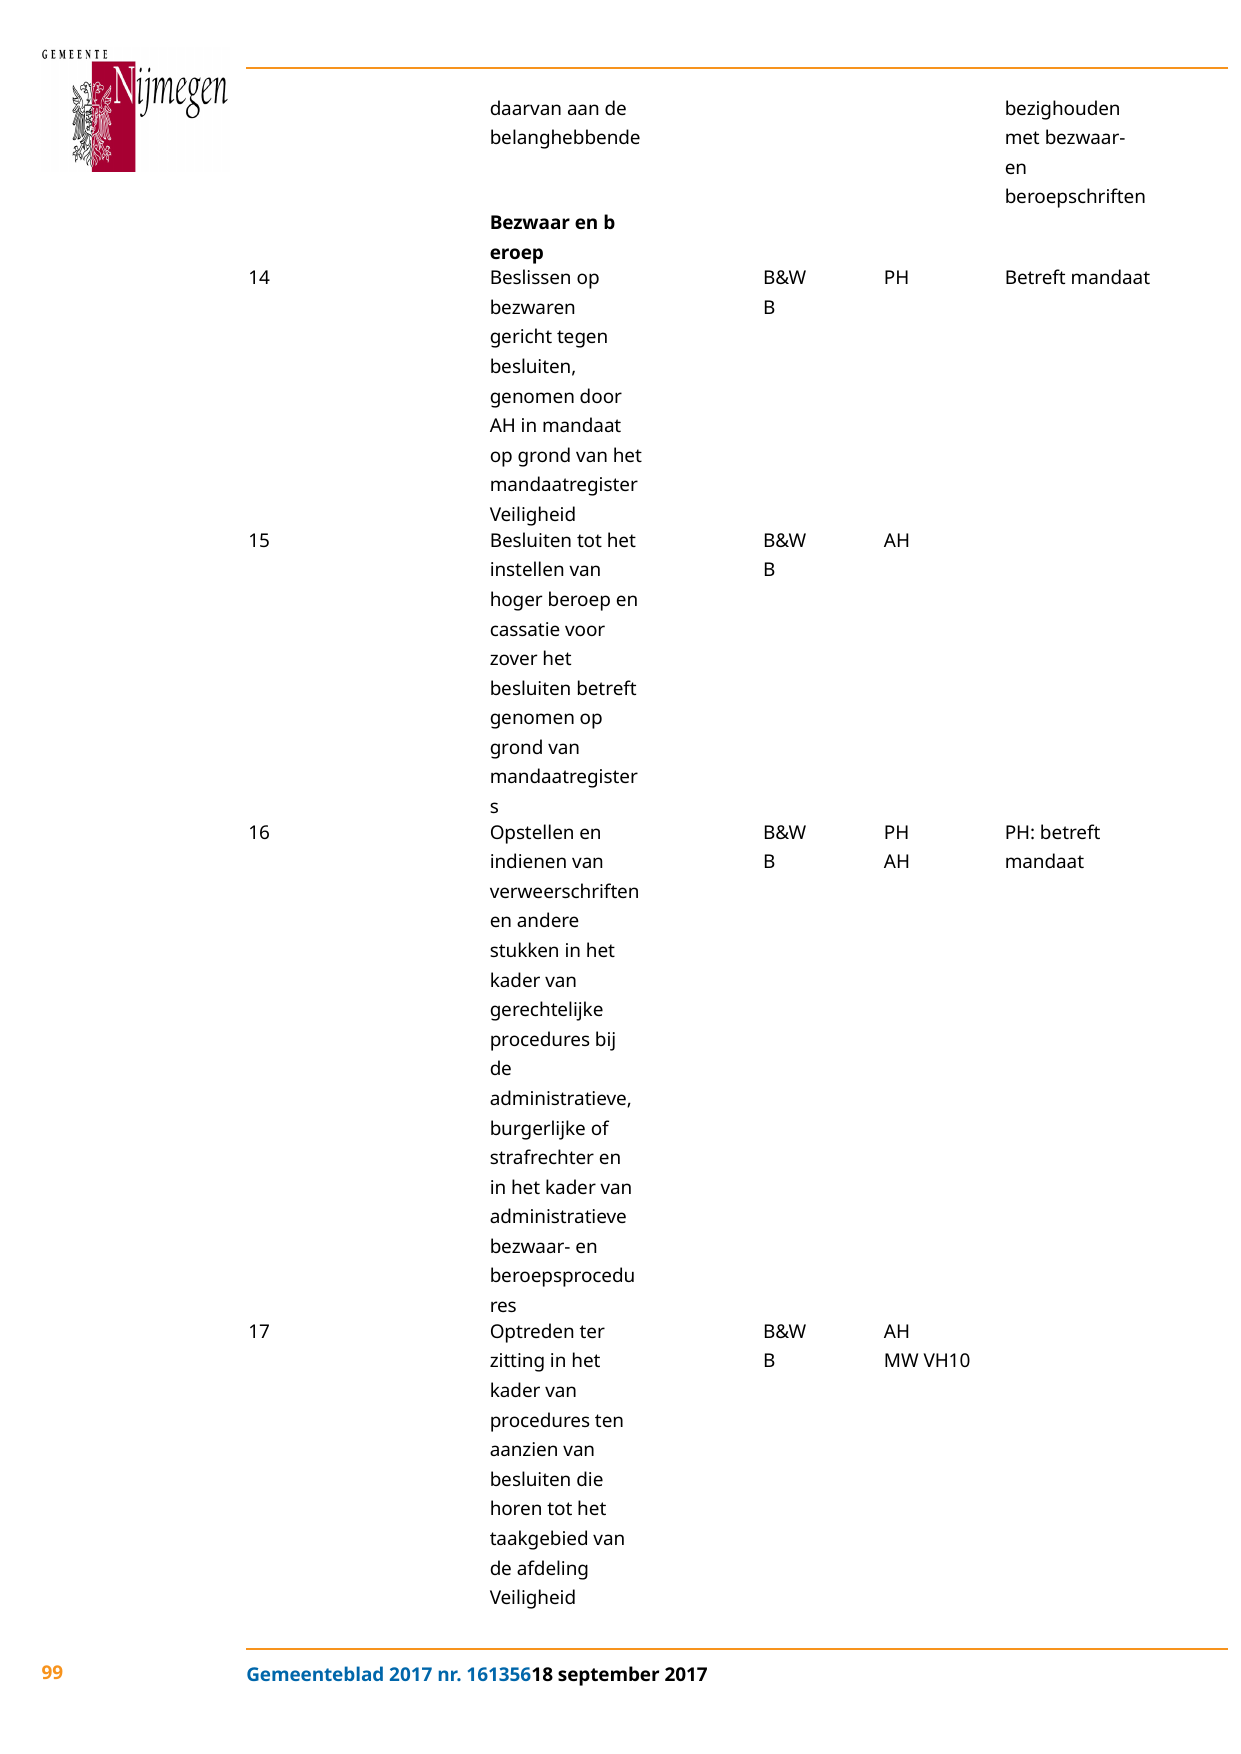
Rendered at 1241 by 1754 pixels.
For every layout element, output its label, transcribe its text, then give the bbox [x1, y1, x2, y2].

table_cell [1005, 209, 1152, 264]
table_cell [642, 1318, 763, 1610]
table_cell 14 [248, 265, 489, 527]
table_cell [884, 95, 1004, 209]
table_cell daarvan aan de belanghebbende [490, 95, 642, 209]
picture [41, 47, 231, 172]
table_cell [763, 209, 884, 264]
table_cell [642, 209, 763, 264]
table_cell PH AH [884, 819, 1004, 1318]
table_cell B&W B [763, 527, 884, 819]
table_cell AH [884, 527, 1004, 819]
table_cell bezighouden met bezwaar- en beroepschriften [1005, 95, 1152, 209]
table_cell Opstellen en indienen van verweerschriften en andere stukken in het kader van gerechtelijke procedures bij de administratieve, burgerlijke of strafrechter en in het kader van administratieve bezwaar- en beroepsprocedures [490, 819, 642, 1318]
table_cell [884, 209, 1004, 264]
table_cell [642, 95, 763, 209]
table_cell Besluiten tot het instellen van hoger beroep en cassatie voor zover het besluiten betreft genomen op grond van mandaatregisters [490, 527, 642, 819]
table_cell Beslissen op bezwaren gericht tegen besluiten, genomen door AH in mandaat op grond van het mandaatregister Veiligheid [490, 265, 642, 527]
table_cell Betreft mandaat [1005, 265, 1152, 527]
table_cell [642, 819, 763, 1318]
table_cell Optreden ter zitting in het kader van procedures ten aanzien van besluiten die horen tot het taakgebied van de afdeling Veiligheid [490, 1318, 642, 1610]
table_cell [248, 95, 489, 209]
table_cell [642, 265, 763, 527]
table_cell 17 [248, 1318, 489, 1610]
table_cell [1005, 1318, 1152, 1610]
table_cell Bezwaar en b eroep [490, 209, 642, 264]
table_cell [248, 209, 489, 264]
table_cell B&W B [763, 265, 884, 527]
table_cell B&W B [763, 1318, 884, 1610]
table_cell 16 [248, 819, 489, 1318]
table_cell B&W B [763, 819, 884, 1318]
table_cell [763, 95, 884, 209]
table_cell PH: betreft mandaat [1005, 819, 1152, 1318]
table_cell 15 [248, 527, 489, 819]
table_cell PH [884, 265, 1004, 527]
table_cell [642, 527, 763, 819]
table_cell [1005, 527, 1152, 819]
table_cell AH MW VH10 [884, 1318, 1004, 1610]
